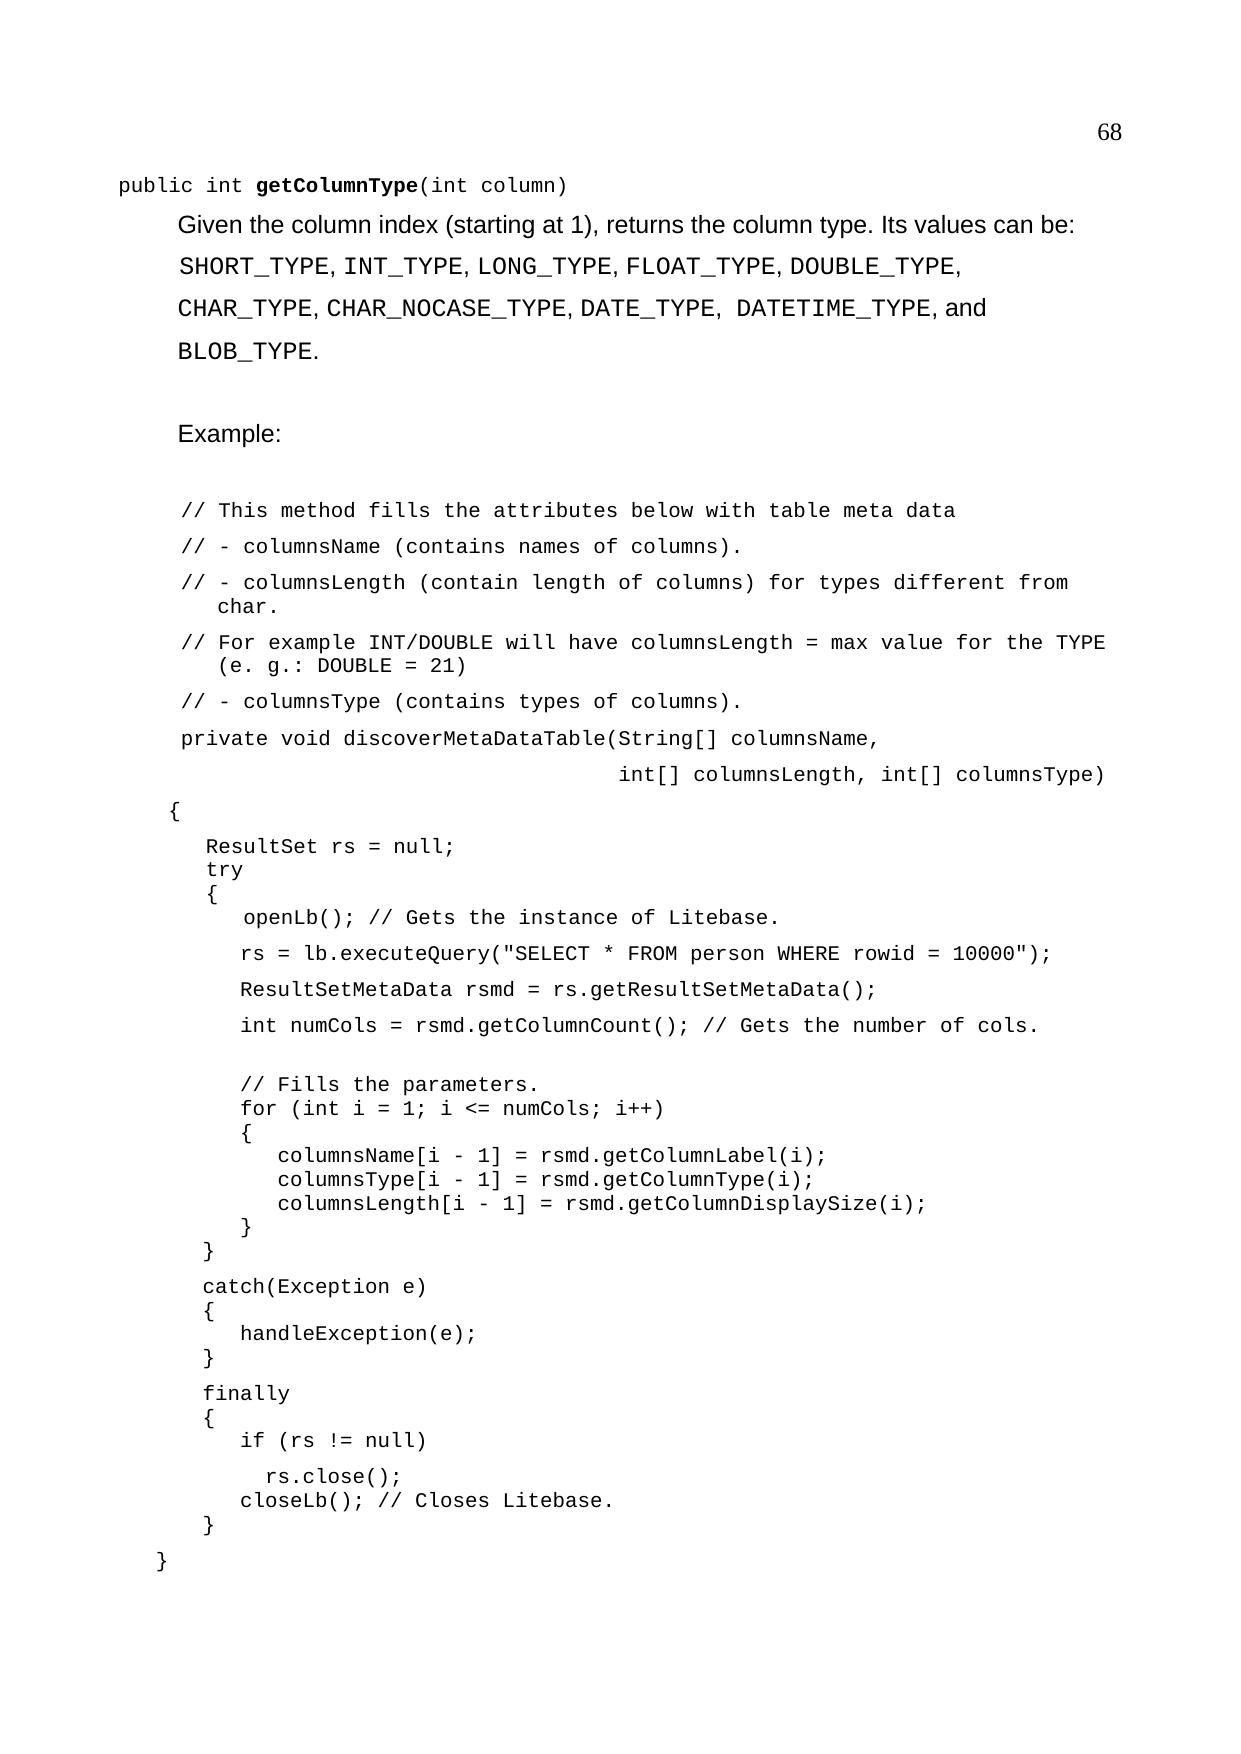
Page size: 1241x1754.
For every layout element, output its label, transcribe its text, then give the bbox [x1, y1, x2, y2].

text int numCols = rsmd.getColumnCount(); // Gets the number of cols. [177, 1015, 1122, 1062]
text rs.close(); closeLb(); // Closes Litebase. } [177, 1466, 1122, 1537]
text public int getColumnType(int column) [118, 175, 1122, 199]
text catch(Exception e) { handleException(e); } [177, 1276, 1122, 1371]
text // Fills the parameters. for (int i = 1; i <= numCols; i++) { columnsName[i - 1] = rsmd.getColumnLabel(i); columnsType[i - 1] = rsmd.getColumnType(i); columnsLength[i - 1] = rsmd.getColumnDisplaySize(i); } } [177, 1074, 1122, 1264]
text // This method fills the attributes below with table meta data [118, 500, 1122, 524]
text // - columnsType (contains types of columns). [118, 692, 1122, 715]
text // - columnsLength (contain length of columns) for types different from char. [118, 572, 1122, 619]
text // For example INT/DOUBLE will have columnsLength = max value for the TYPE (e. g.: DOUBLE = 21) [118, 632, 1122, 679]
list BLOB_TYPE. [118, 337, 1122, 367]
text Example: [118, 419, 1122, 447]
text ResultSet rs = null; try { openLb(); // Gets the instance of Litebase. [118, 836, 1122, 930]
list SHORT_TYPE, INT_TYPE, LONG_TYPE, FLOAT_TYPE, DOUBLE_TYPE, [118, 252, 1122, 282]
list Given the column index (starting at 1), returns the column type. Its values can be: [177, 211, 1122, 239]
text finally { if (rs != null) [177, 1383, 1122, 1454]
text ResultSetMetaData rsmd = rs.getResultSetMetaData(); [177, 979, 1122, 1002]
text // - columnsName (contains names of columns). [118, 536, 1122, 560]
text rs = lb.executeQuery("SELECT * FROM person WHERE rowid = 10000"); [177, 943, 1122, 966]
text private void discoverMetaDataTable(String[] columnsName, [118, 728, 1122, 751]
text int[] columnsLength, int[] columnsType) [118, 764, 1122, 787]
list CHAR_TYPE, CHAR_NOCASE_TYPE, DATE_TYPE, DATETIME_TYPE, and [118, 294, 1122, 324]
text } [118, 1550, 1122, 1573]
text { [118, 800, 1122, 823]
